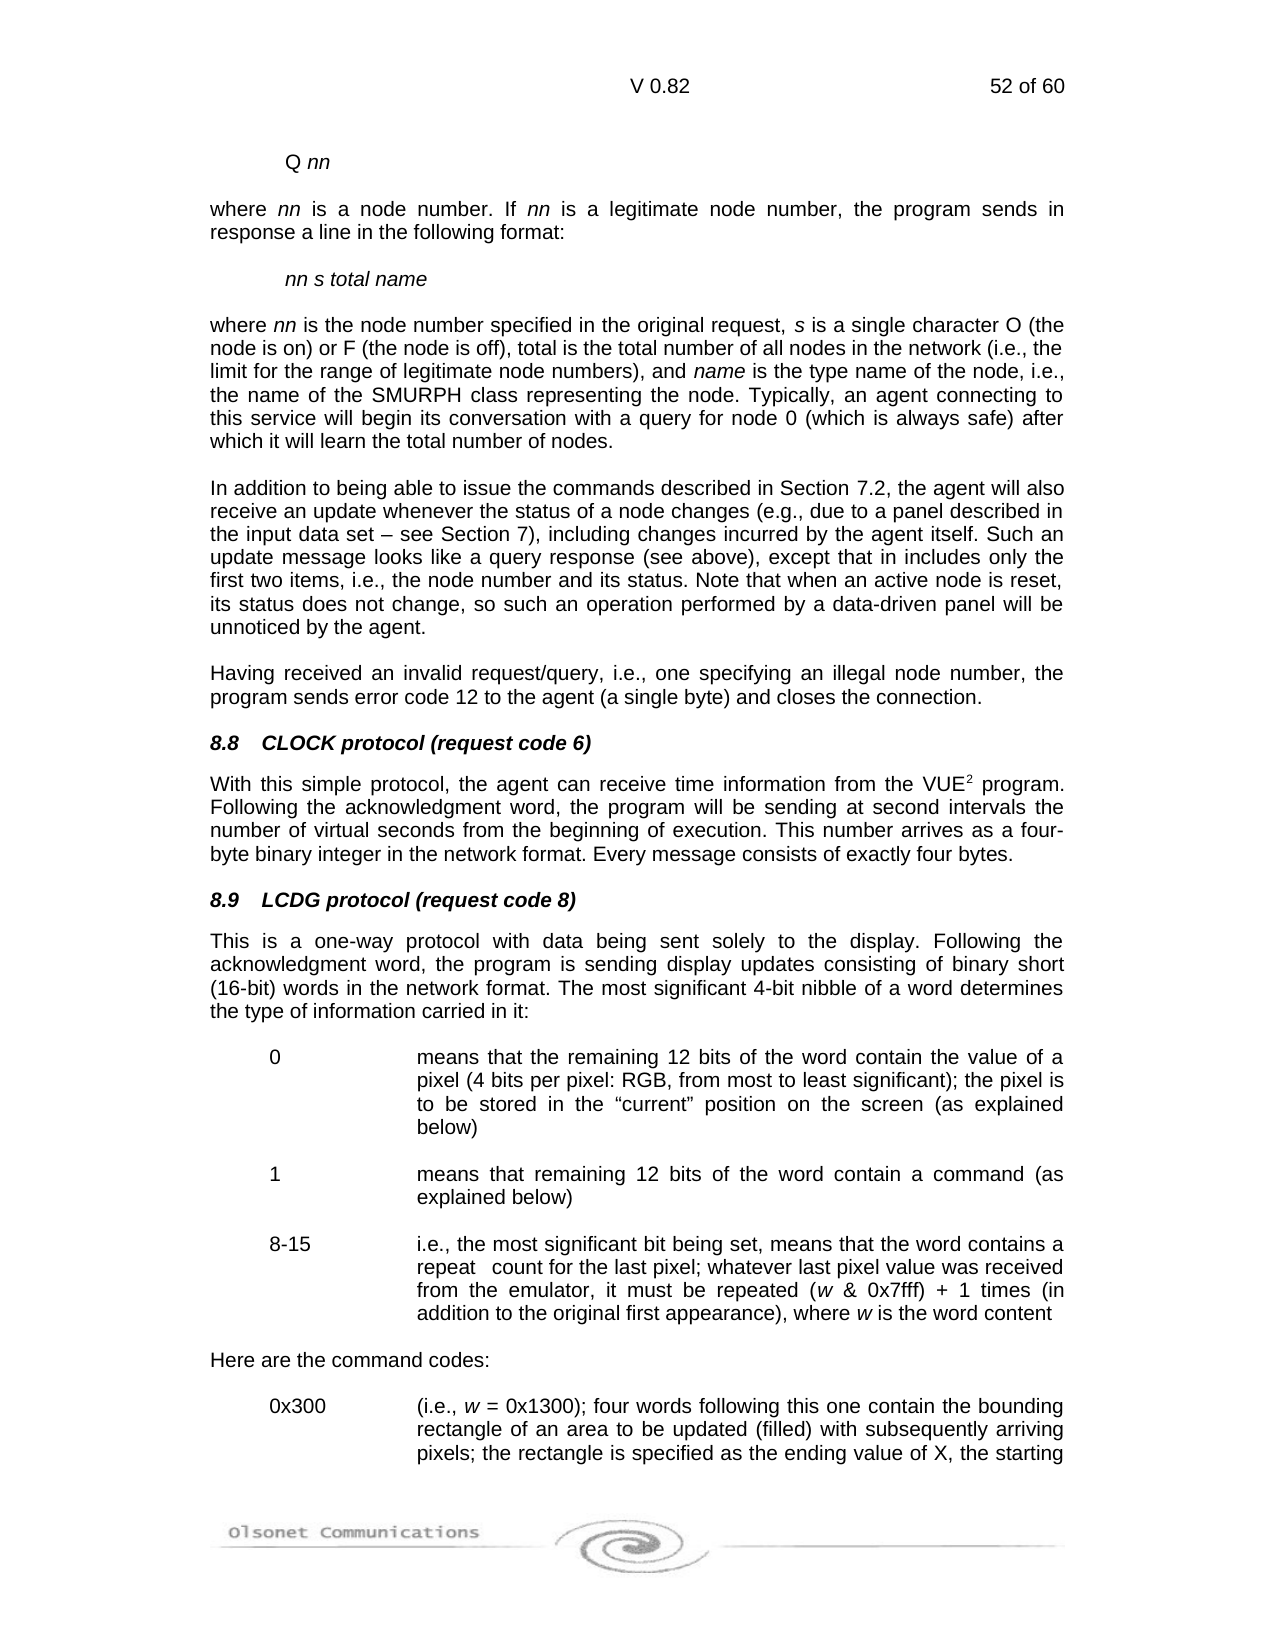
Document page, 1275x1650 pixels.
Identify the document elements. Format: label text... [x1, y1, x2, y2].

text In addition to being able to issue the commands described in Section 7.2, the agent will also receive an update whenever the status of a node changes (e.g., due to a panel described in the input data set – see Section 7), including changes incurred by the agent itself. Such an update message looks like a query response (see above), except that in includes only the first two items, i.e., the node number and its status. Note that when an active node is reset, its status does not change, so such an operation performed by a data-driven panel will be unnoticed by the agent. [210, 476, 1065, 639]
text where nn is a node number. If nn is a legitimate node number, the program sends in response a line in the following format: [210, 197, 1065, 244]
text 0 means that the remaining 12 bits of the word contain the value of a pixel (4 bits per pixel: RGB, from most to least significant); the pixel is to be stored in the “current” position on the screen (as explained below) [269, 1046, 1065, 1139]
text Here are the command codes: [210, 1348, 1065, 1371]
text 1 means that remaining 12 bits of the word contain a command (as explained below) [269, 1162, 1065, 1209]
text 0x300 (i.e., w = 0x1300); four words following this one contain the bounding rectangle of an area to be updated (filled) with subsequently arriving pixels; the rectangle is specified as the ending value of X, the starting [269, 1395, 1065, 1464]
text where nn is the node number specified in the original request, s is a single character O (the node is on) or F (the node is off), total is the total number of all nodes in the network (i.e., the limit for the range of legitimate node numbers), and name is the type name of the node, i.e., the name of the SMURPH class representing the node. Typically, an agent connecting to this service will begin its conversation with a query for node 0 (which is always safe) after which it will learn the total number of nodes. [210, 313, 1065, 453]
subtitle CLOCK protocol (request code 6) [210, 732, 1065, 755]
text With this simple protocol, the agent can receive time information from the VUE2 program. Following the acknowledgment word, the program will be sending at second intervals the number of virtual seconds from the beginning of execution. This number arrives as a four-byte binary integer in the network format. Every message consists of exactly four bytes. [210, 773, 1065, 866]
subtitle LCDG protocol (request code 8) [210, 889, 1065, 912]
text This is a one-way protocol with data being sent solely to the display. Following the acknowledgment word, the program is sending display updates consisting of binary short (16-bit) words in the network format. The most significant 4-bit nibble of a word determines the type of information carried in it: [210, 930, 1065, 1023]
picture [210, 1504, 1065, 1596]
text Having received an invalid request/query, i.e., one specifying an illegal node number, the program sends error code 12 to the agent (a single byte) and closes the connection. [210, 662, 1065, 708]
text 8-15 i.e., the most significant bit being set, means that the word contains a repeat count for the last pixel; whatever last pixel value was received from the emulator, it must be repeated (w & 0x7fff) + 1 times (in addition to the original first appearance), where w is the word content [269, 1232, 1065, 1325]
text nn s total name [210, 267, 1065, 290]
text Q nn [210, 151, 1065, 174]
